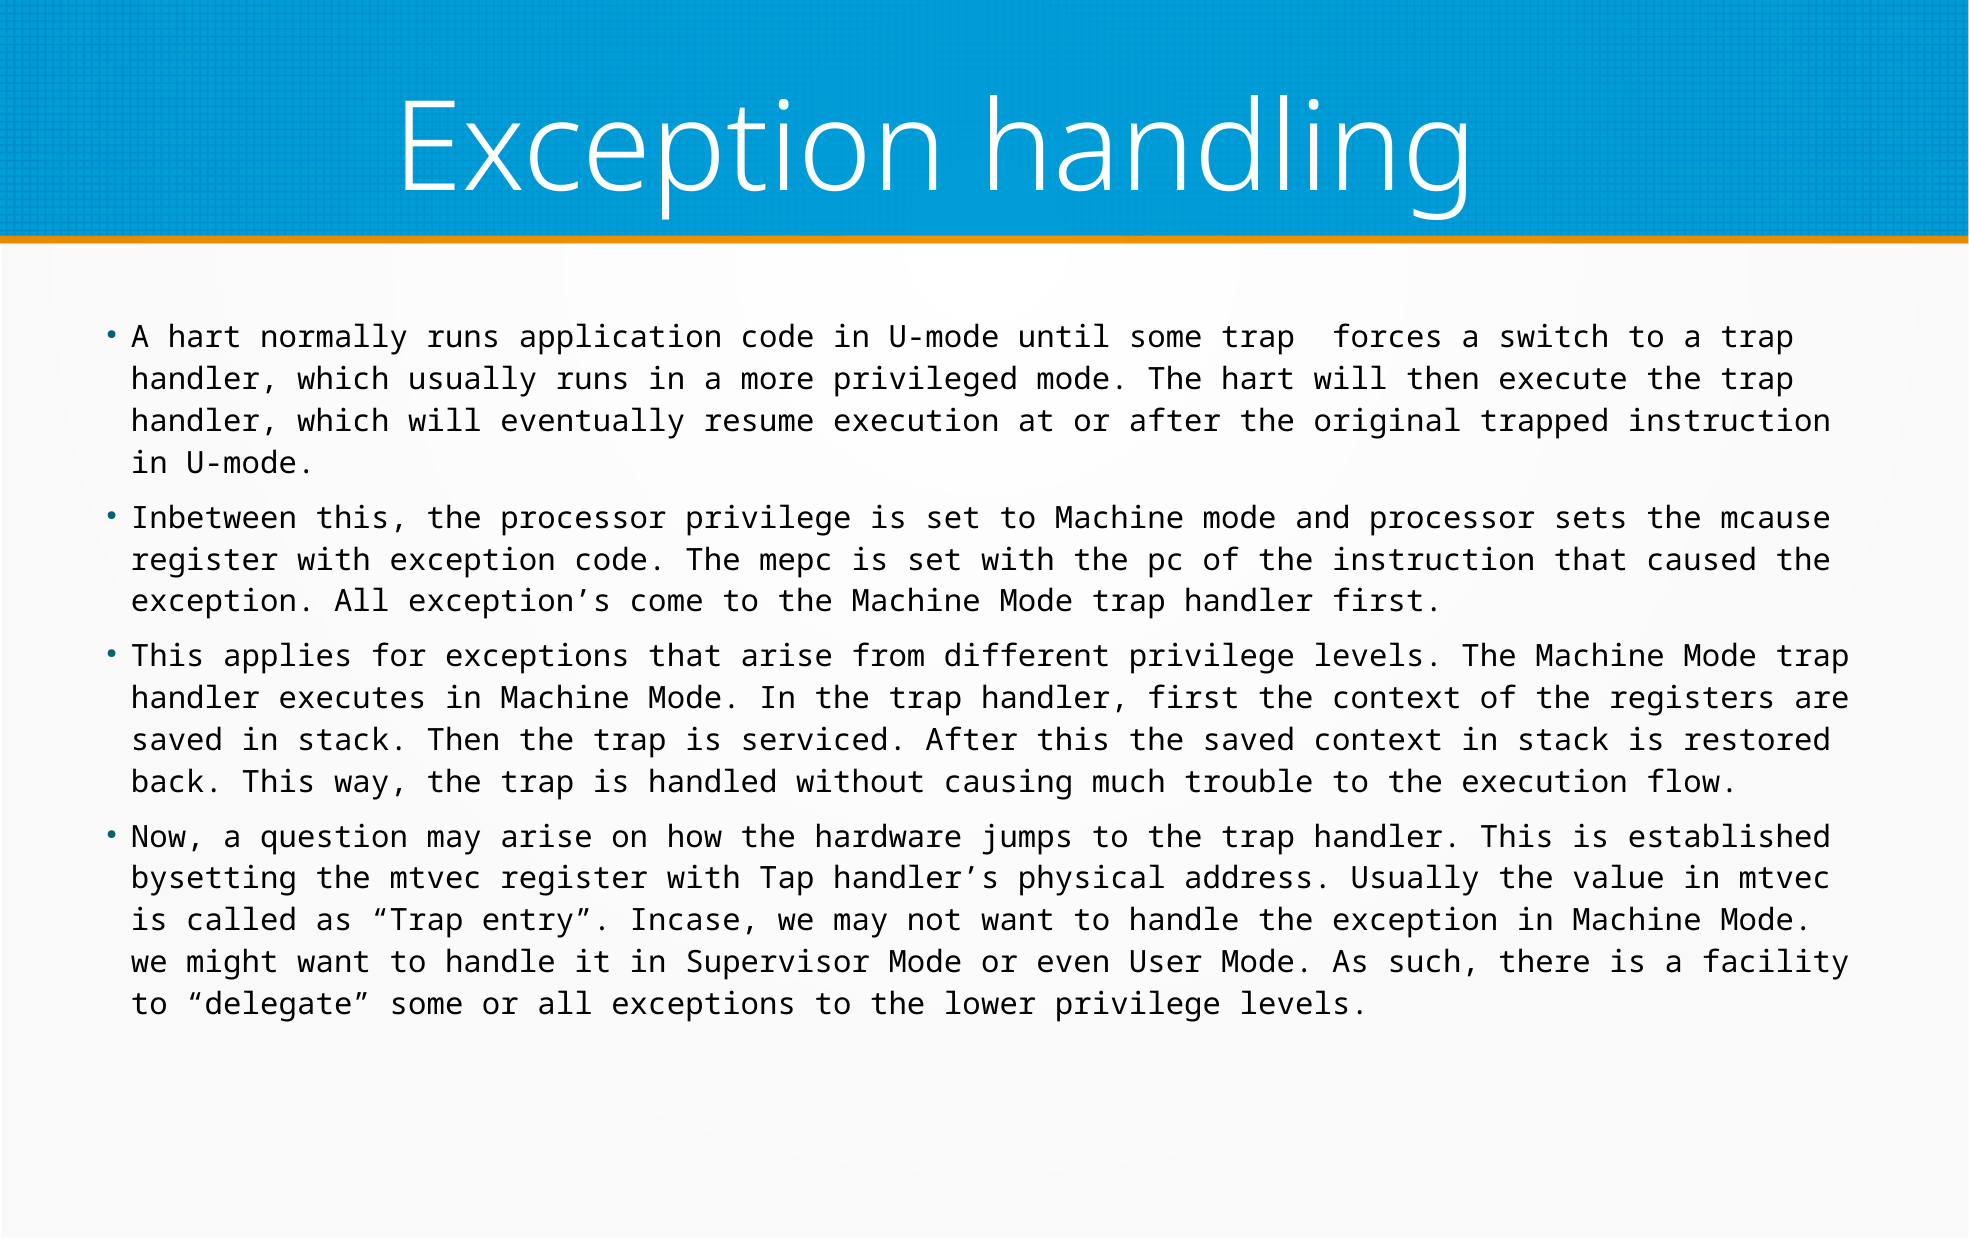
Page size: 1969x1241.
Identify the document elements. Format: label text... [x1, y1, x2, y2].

list A hart normally runs application code in U-mode until some trap forces a switch to a trap handler, which usually runs in a more privileged mode. The hart will then execute the trap handler, which will eventually resume execution at or after the original trapped instruction in U-mode. Inbetween this, the processor privilege is set to Machine mode and processor sets the mcause register with exception code. The mepc is set with the pc of the instruction that caused the exception. All exception’s come to the Machine Mode trap handler first. This applies for exceptions that arise from different privilege levels. The Machine Mode trap handler executes in Machine Mode. In the trap handler, first the context of the registers are saved in stack. Then the trap is serviced. After this the saved context in stack is restored back. This way, the trap is handled without causing much trouble to the execution flow. Now, a question may arise on how the hardware jumps to the trap handler. This is established bysetting the mtvec register with Tap handler’s physical address. Usually the value in mtvec is called as “Trap entry”. Incase, we may not want to handle the exception in Machine Mode. we might want to handle it in Supervisor Mode or even User Mode. As such, there is a facility to “delegate” some or all exceptions to the lower privilege levels. [98, 315, 1861, 1081]
title Exception handling [98, 19, 1870, 227]
picture [0, 236, 1969, 1241]
